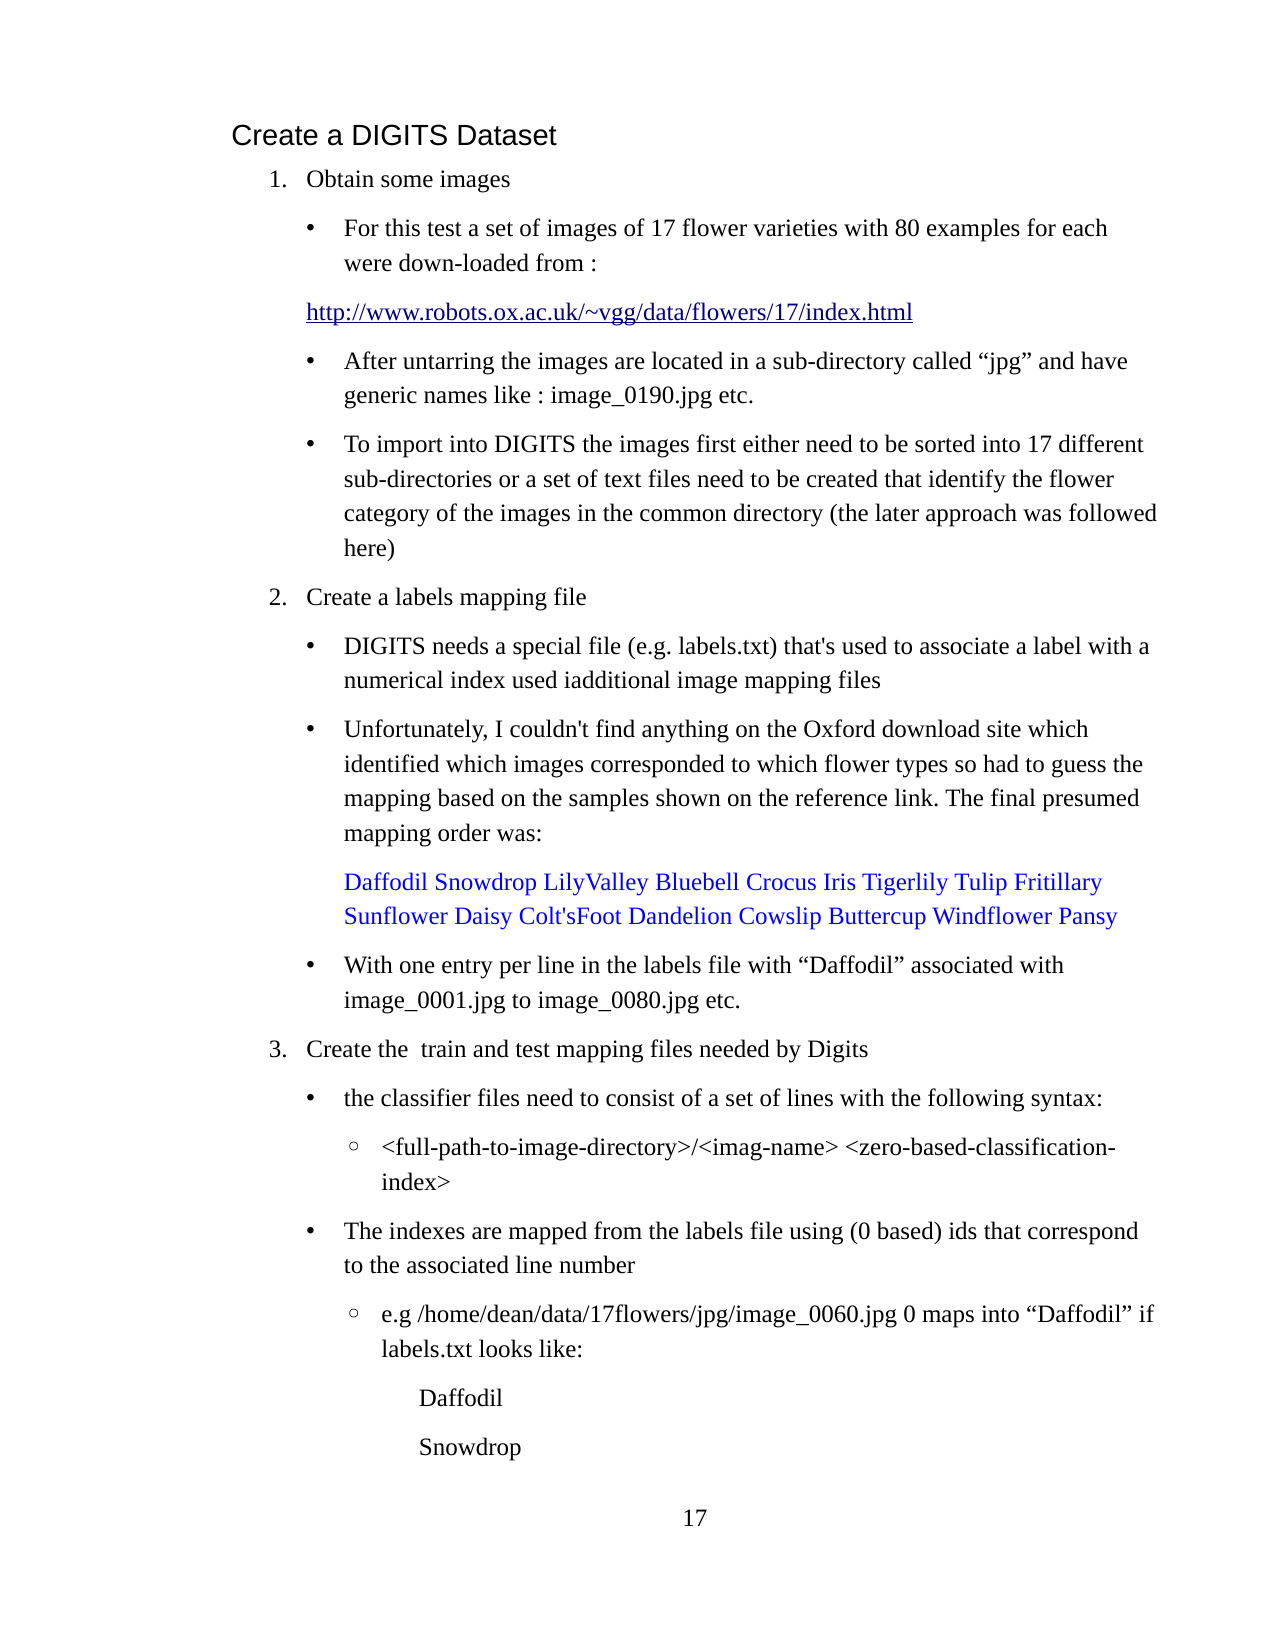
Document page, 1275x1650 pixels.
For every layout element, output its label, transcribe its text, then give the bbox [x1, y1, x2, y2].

list Create a labels mapping file [269, 582, 1158, 611]
subtitle Create a DIGITS Dataset [231, 118, 1158, 152]
list e.g /home/dean/data/17flowers/jpg/image_0060.jpg 0 maps into “Daffodil” if labels.txt looks like: [344, 1299, 1158, 1362]
list After untarring the images are located in a sub-directory called “jpg” and have generic names like : image_0190.jpg etc. [306, 346, 1158, 409]
list Snowdrop [381, 1432, 1158, 1461]
list To import into DIGITS the images first either need to be sorted into 17 different sub-directories or a set of text files need to be created that identify the flower category of the images in the common directory (the later approach was followed here) [306, 429, 1158, 562]
list <full-path-to-image-directory>/<imag-name> <zero-based-classification-index> [344, 1132, 1158, 1195]
list Create the train and test mapping files needed by Digits [269, 1034, 1158, 1063]
list Daffodil [381, 1383, 1158, 1412]
list Unfortunately, I couldn't find anything on the Oxford download site which identified which images corresponded to which flower types so had to guess the mapping based on the samples shown on the reference link. The final presumed mapping order was: [306, 714, 1158, 847]
list Daffodil Snowdrop LilyValley Bluebell Crocus Iris Tigerlily Tulip Fritillary Sunflower Daisy Colt'sFoot Dandelion Cowslip Buttercup Windflower Pansy [306, 867, 1158, 930]
list http://www.robots.ox.ac.uk/~vgg/data/flowers/17/index.html [269, 297, 1158, 326]
list the classifier files need to consist of a set of lines with the following syntax: [306, 1083, 1158, 1112]
list The indexes are mapped from the labels file using (0 based) ids that correspond to the associated line number [306, 1216, 1158, 1279]
list For this test a set of images of 17 flower varieties with 80 examples for each were down-loaded from : [306, 213, 1158, 276]
list DIGITS needs a special file (e.g. labels.txt) that's used to associate a label with a numerical index used iadditional image mapping files [306, 631, 1158, 694]
list With one entry per line in the labels file with “Daffodil” associated with image_0001.jpg to image_0080.jpg etc. [306, 951, 1158, 1014]
list Obtain some images [269, 164, 1158, 193]
